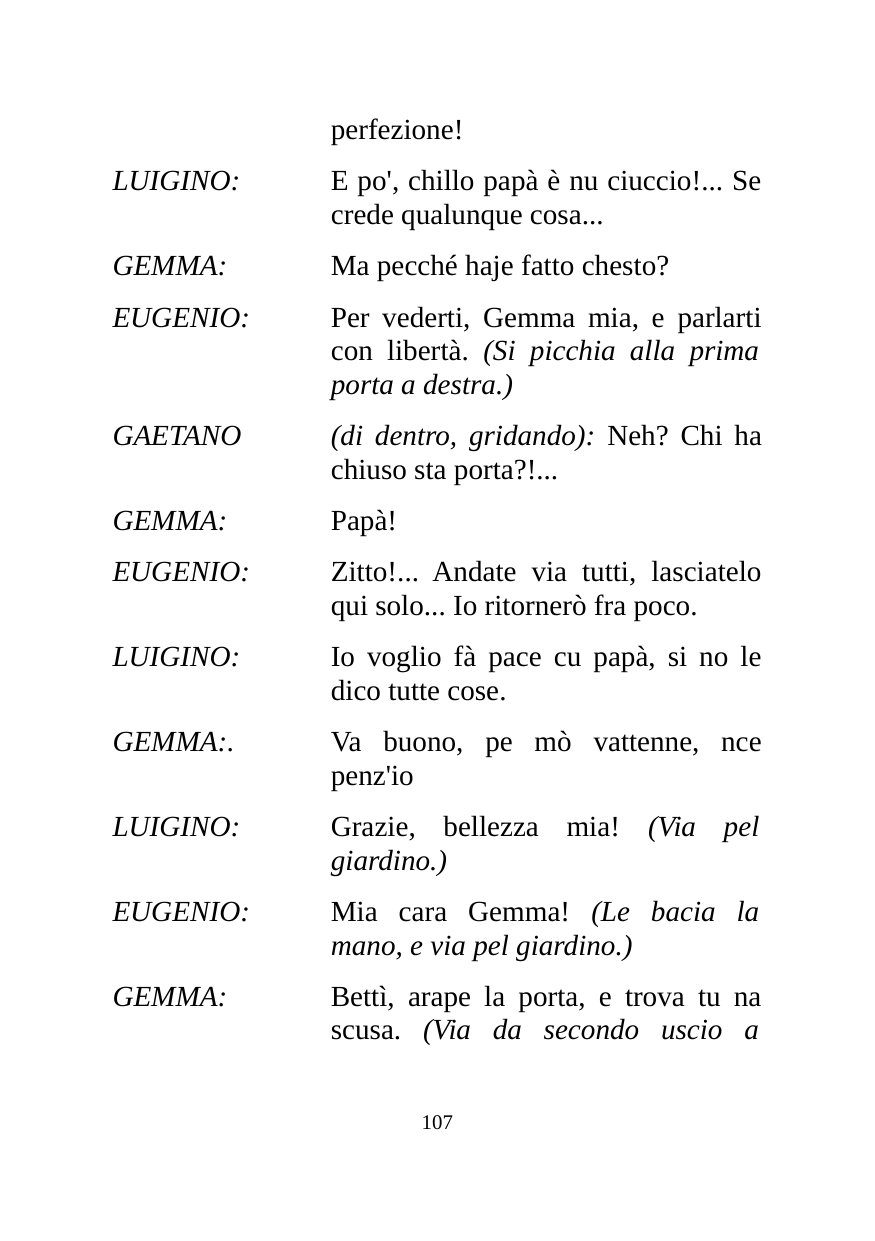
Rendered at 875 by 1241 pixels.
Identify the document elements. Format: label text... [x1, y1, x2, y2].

table_cell Grazie, bellezza mia! (Via pel giardino.) [325, 803, 768, 888]
table_cell Per vederti, Gemma mia, e parlarti con libertà. (Si picchia alla prima porta a destra.) [325, 294, 768, 412]
table_cell Va buono, pe mò vattenne, nce penz'io [325, 718, 768, 803]
table_cell LUIGINO: [106, 803, 325, 888]
table_cell GEMMA: [106, 973, 325, 1052]
table_cell LUIGINO: [106, 634, 325, 718]
table_cell Zitto!... Andate via tutti, lasciatelo qui solo... Io ritornerò fra poco. [325, 549, 768, 633]
table_cell EUGENIO: [106, 294, 325, 412]
table_cell Ma pecché haje fatto chesto? [325, 243, 768, 294]
table_cell GAETANO [106, 412, 325, 497]
table_cell Mia cara Gemma! (Le bacia la mano, e via pel giardino.) [325, 888, 768, 973]
table_cell [106, 106, 325, 158]
table_cell Papà! [325, 497, 768, 548]
table_cell GEMMA: [106, 497, 325, 548]
table_cell GEMMA: [106, 243, 325, 294]
table_cell Bettì, arape la porta, e trova tu na scusa. (Via da secondo uscio a [325, 973, 768, 1052]
table_cell Io voglio fà pace cu papà, si no le dico tutte cose. [325, 634, 768, 718]
table_cell GEMMA:. [106, 718, 325, 803]
table_cell (di dentro, gridando): Neh? Chi ha chiuso sta porta?!... [325, 412, 768, 497]
table_cell E po', chillo papà è nu ciuccio!... Se crede qualunque cosa... [325, 158, 768, 242]
table_cell EUGENIO: [106, 549, 325, 633]
table_cell perfezione! [325, 106, 768, 158]
table_cell LUIGINO: [106, 158, 325, 242]
table_cell EUGENIO: [106, 888, 325, 973]
